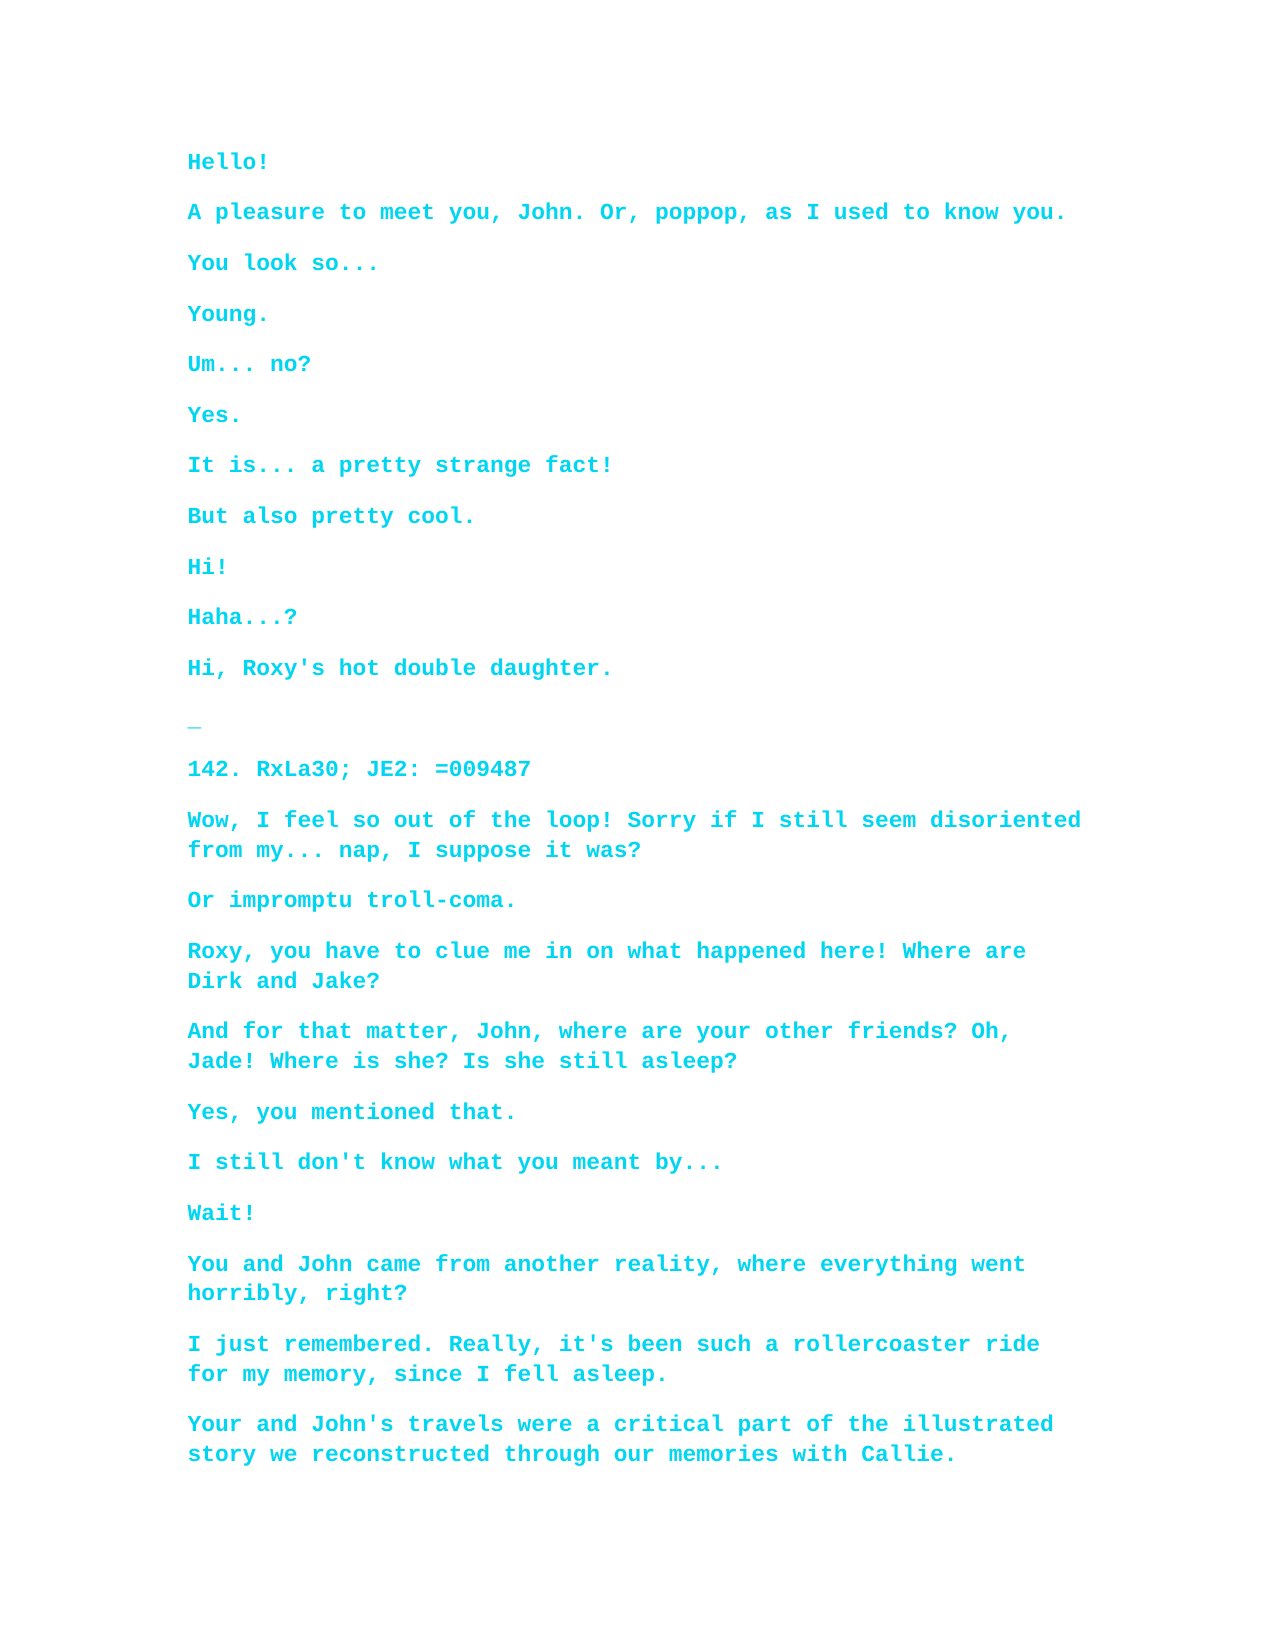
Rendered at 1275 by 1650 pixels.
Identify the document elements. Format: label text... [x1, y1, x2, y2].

text You look so... [187, 251, 1087, 277]
text A pleasure to meet you, John. Or, poppop, as I used to know you. [187, 201, 1087, 227]
text Yes. [187, 403, 1087, 429]
text Hi, Roxy's hot double daughter. [187, 656, 1087, 682]
text Hello! [187, 150, 1087, 176]
text _ [187, 707, 1087, 733]
text Roxy, you have to clue me in on what happened here! Where are Dirk and Jake? [187, 939, 1087, 995]
text Wait! [187, 1201, 1087, 1227]
text Um... no? [187, 352, 1087, 378]
text Hi! [187, 555, 1087, 581]
text Haha...? [187, 606, 1087, 632]
text It is... a pretty strange fact! [187, 454, 1087, 480]
text Young. [187, 302, 1087, 328]
text Or impromptu troll-coma. [187, 888, 1087, 914]
text But also pretty cool. [187, 504, 1087, 530]
text And for that matter, John, where are your other friends? Oh, Jade! Where is she? Is she still asleep? [187, 1019, 1087, 1075]
text Yes, you mentioned that. [187, 1100, 1087, 1126]
text I still don't know what you meant by... [187, 1151, 1087, 1177]
text Your and John's travels were a critical part of the illustrated story we reconstructed through our memories with Callie. [187, 1413, 1087, 1468]
text Wow, I feel so out of the loop! Sorry if I still seem disoriented from my... nap, I suppose it was? [187, 808, 1087, 864]
text You and John came from another reality, where everything went horribly, right? [187, 1252, 1087, 1308]
text I just remembered. Really, it's been such a rollercoaster ride for my memory, since I fell asleep. [187, 1332, 1087, 1388]
text 142. RxLa30; JE2: =009487 [187, 757, 1087, 783]
